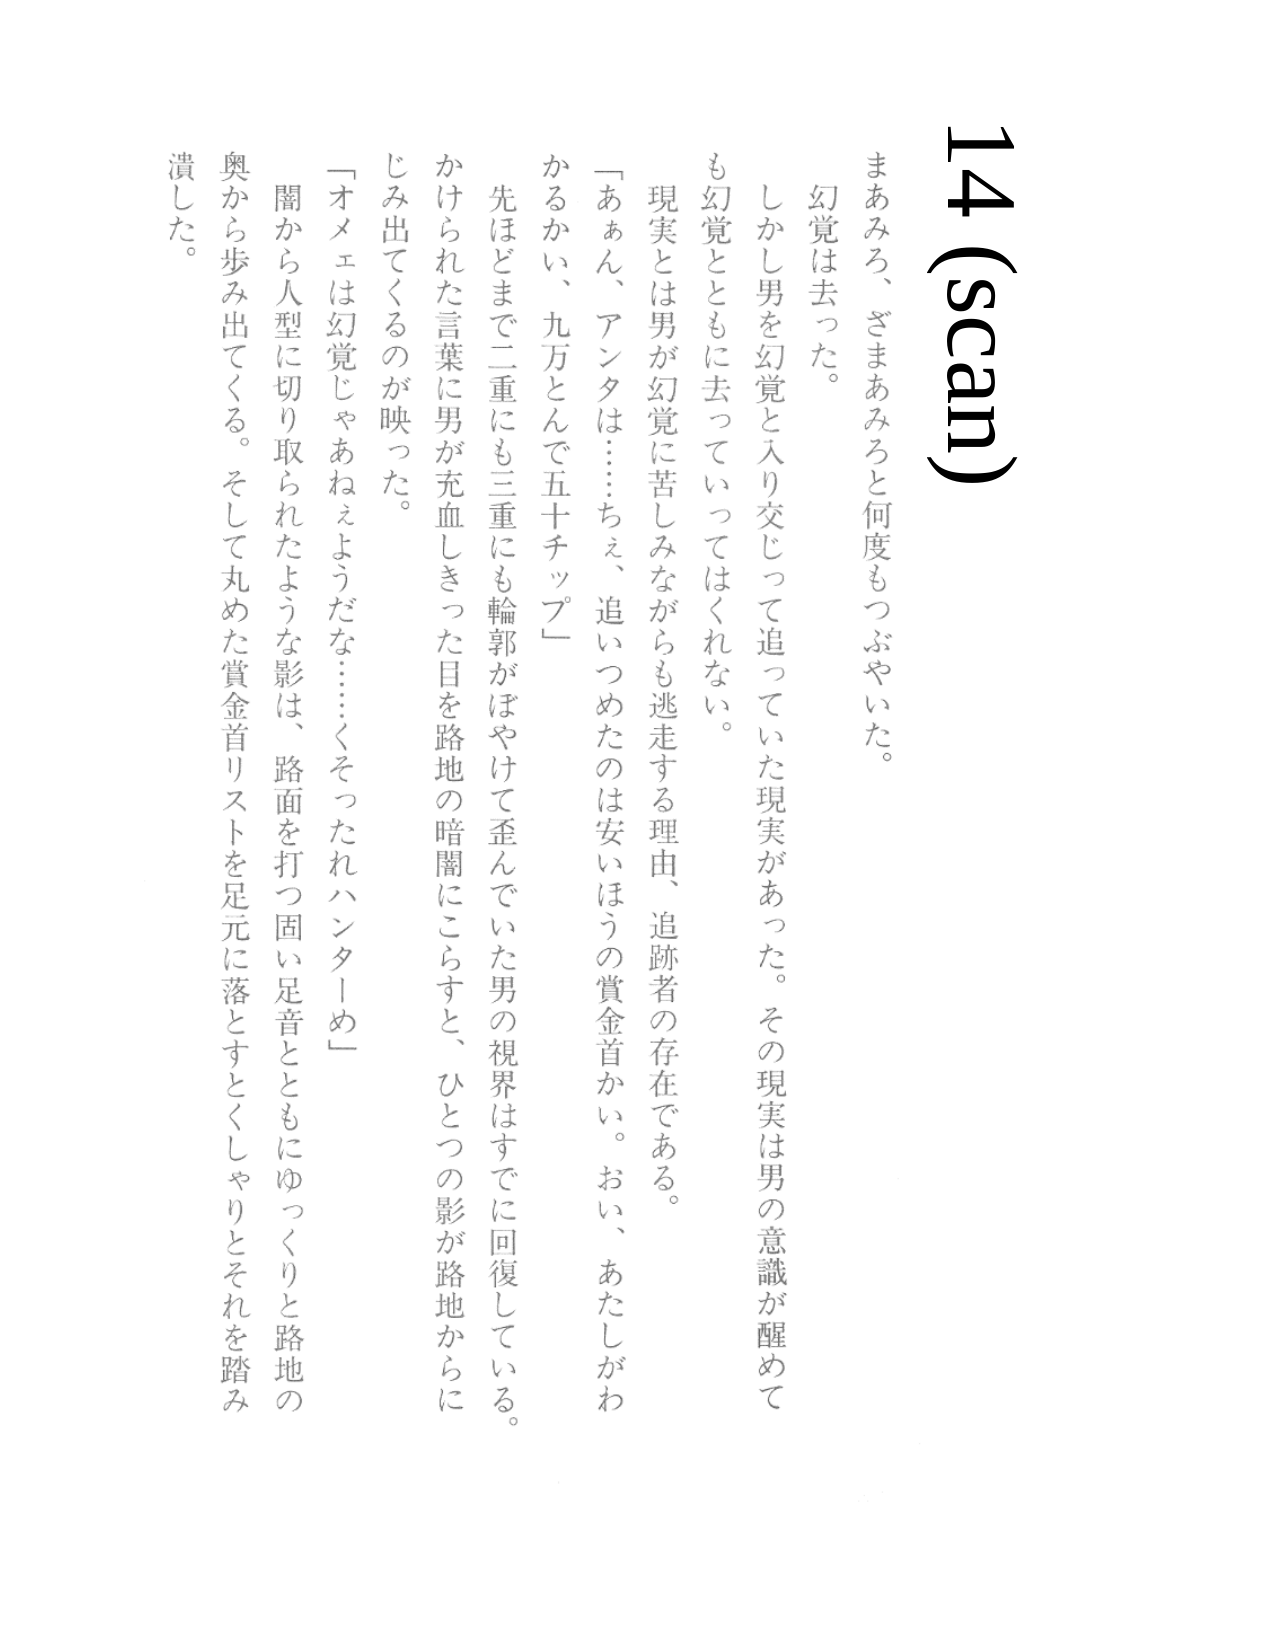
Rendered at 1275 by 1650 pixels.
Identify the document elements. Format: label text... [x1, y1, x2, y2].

text 14 (scan) [927, 118, 1042, 1532]
